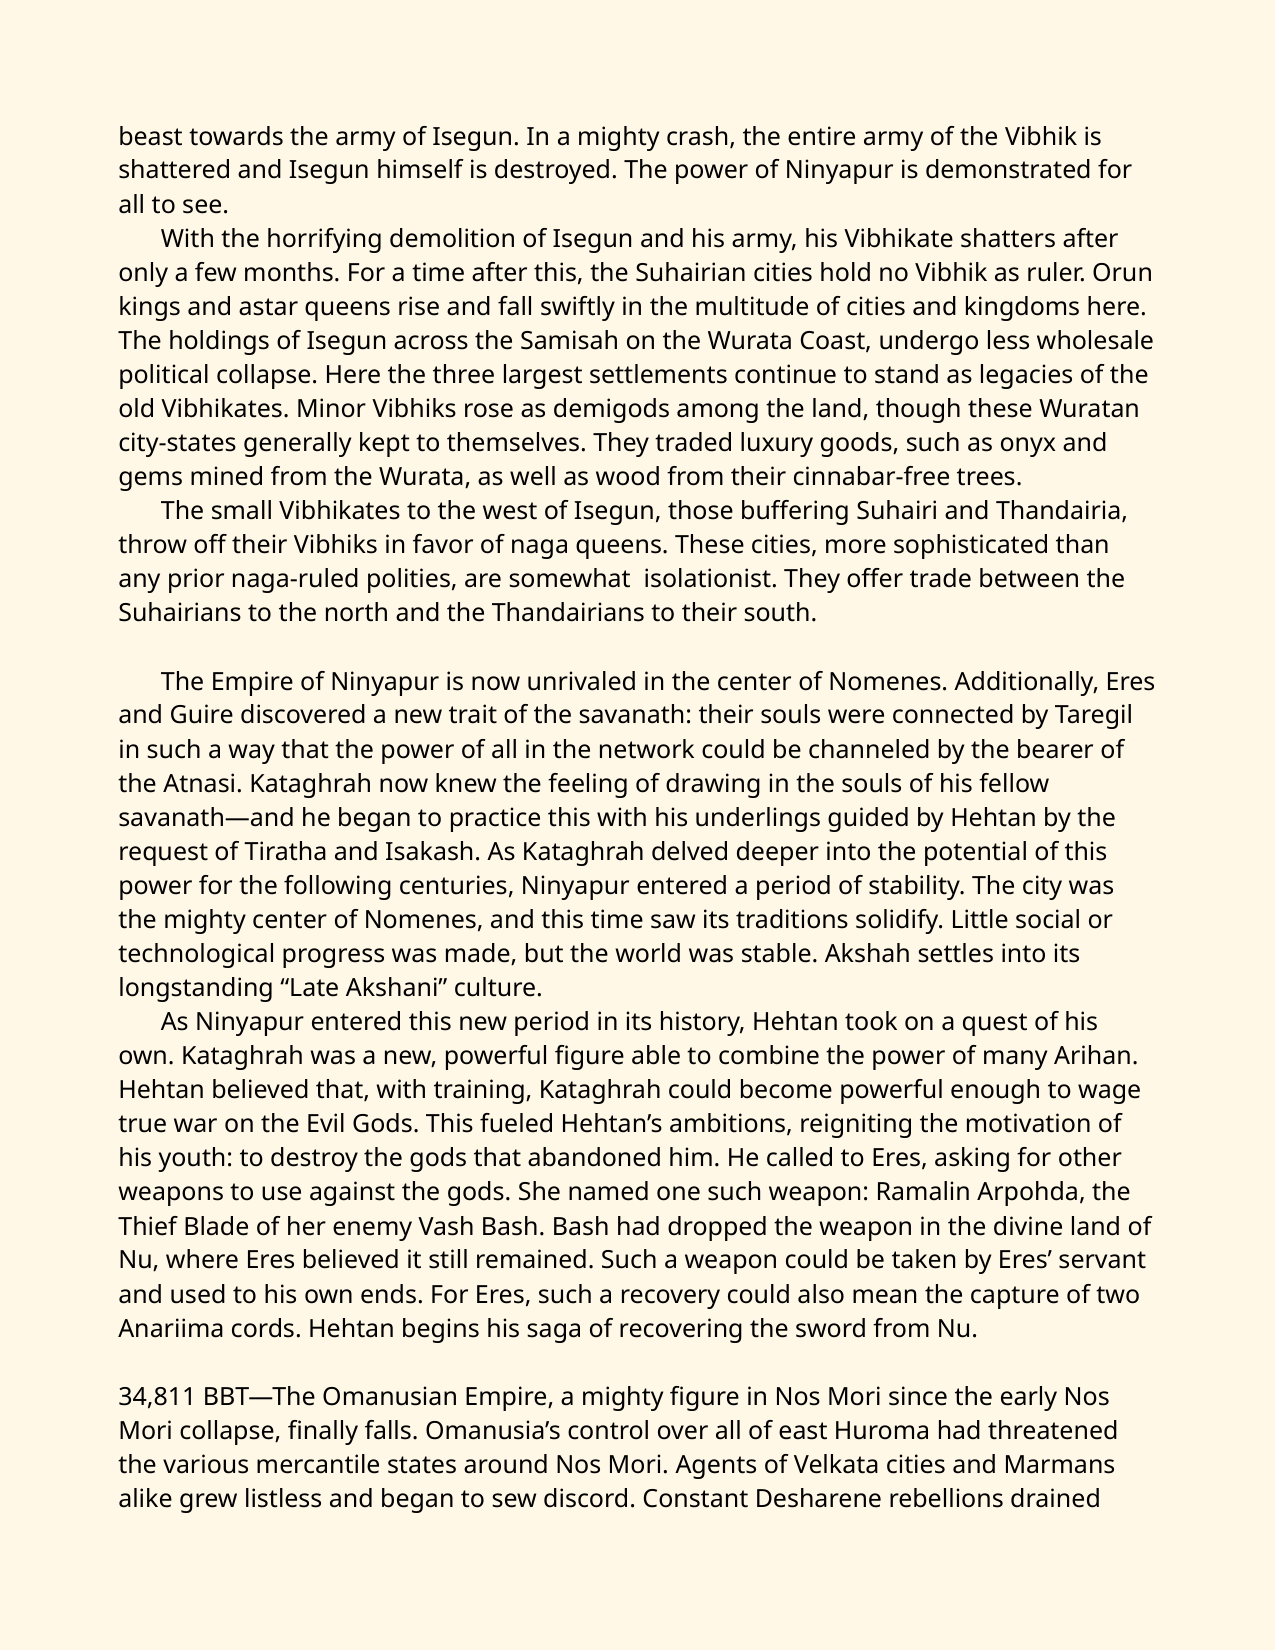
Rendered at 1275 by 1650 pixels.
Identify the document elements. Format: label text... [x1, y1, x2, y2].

text beast towards the army of Isegun. In a mighty crash, the entire army of the Vibhik is shattered and Isegun himself is destroyed. The power of Ninyapur is demonstrated for all to see. [118, 118, 1157, 220]
text 34,811 BBT—The Omanusian Empire, a mighty figure in Nos Mori since the early Nos Mori collapse, finally falls. Omanusia’s control over all of east Huroma had threatened the various mercantile states around Nos Mori. Agents of Velkata cities and Marmans alike grew listless and began to sew discord. Constant Desharene rebellions drained [118, 1378, 1157, 1515]
text The small Vibhikates to the west of Isegun, those buffering Suhairi and Thandairia, throw off their Vibhiks in favor of naga queens. These cities, more sophisticated than any prior naga-ruled polities, are somewhat isolationist. They offer trade between the Suhairians to the north and the Thandairians to their south. [118, 493, 1157, 629]
text With the horrifying demolition of Isegun and his army, his Vibhikate shatters after only a few months. For a time after this, the Suhairian cities hold no Vibhik as ruler. Orun kings and astar queens rise and fall swiftly in the multitude of cities and kingdoms here. The holdings of Isegun across the Samisah on the Wurata Coast, undergo less wholesale political collapse. Here the three largest settlements continue to stand as legacies of the old Vibhikates. Minor Vibhiks rose as demigods among the land, though these Wuratan city-states generally kept to themselves. They traded luxury goods, such as onyx and gems mined from the Wurata, as well as wood from their cinnabar-free trees. [118, 220, 1157, 493]
text As Ninyapur entered this new period in its history, Hehtan took on a quest of his own. Kataghrah was a new, powerful figure able to combine the power of many Arihan. Hehtan believed that, with training, Kataghrah could become powerful enough to wage true war on the Evil Gods. This fueled Hehtan’s ambitions, reigniting the motivation of his youth: to destroy the gods that abandoned him. He called to Eres, asking for other weapons to use against the gods. She named one such weapon: Ramalin Arpohda, the Thief Blade of her enemy Vash Bash. Bash had dropped the weapon in the divine land of Nu, where Eres believed it still remained. Such a weapon could be taken by Eres’ servant and used to his own ends. For Eres, such a recovery could also mean the capture of two Anariima cords. Hehtan begins his saga of recovering the sword from Nu. [118, 1004, 1157, 1344]
text The Empire of Ninyapur is now unrivaled in the center of Nomenes. Additionally, Eres and Guire discovered a new trait of the savanath: their souls were connected by Taregil in such a way that the power of all in the network could be channeled by the bearer of the Atnasi. Kataghrah now knew the feeling of drawing in the souls of his fellow savanath—and he began to practice this with his underlings guided by Hehtan by the request of Tiratha and Isakash. As Kataghrah delved deeper into the potential of this power for the following centuries, Ninyapur entered a period of stability. The city was the mighty center of Nomenes, and this time saw its traditions solidify. Little social or technological progress was made, but the world was stable. Akshah settles into its longstanding “Late Akshani” culture. [118, 663, 1157, 1004]
